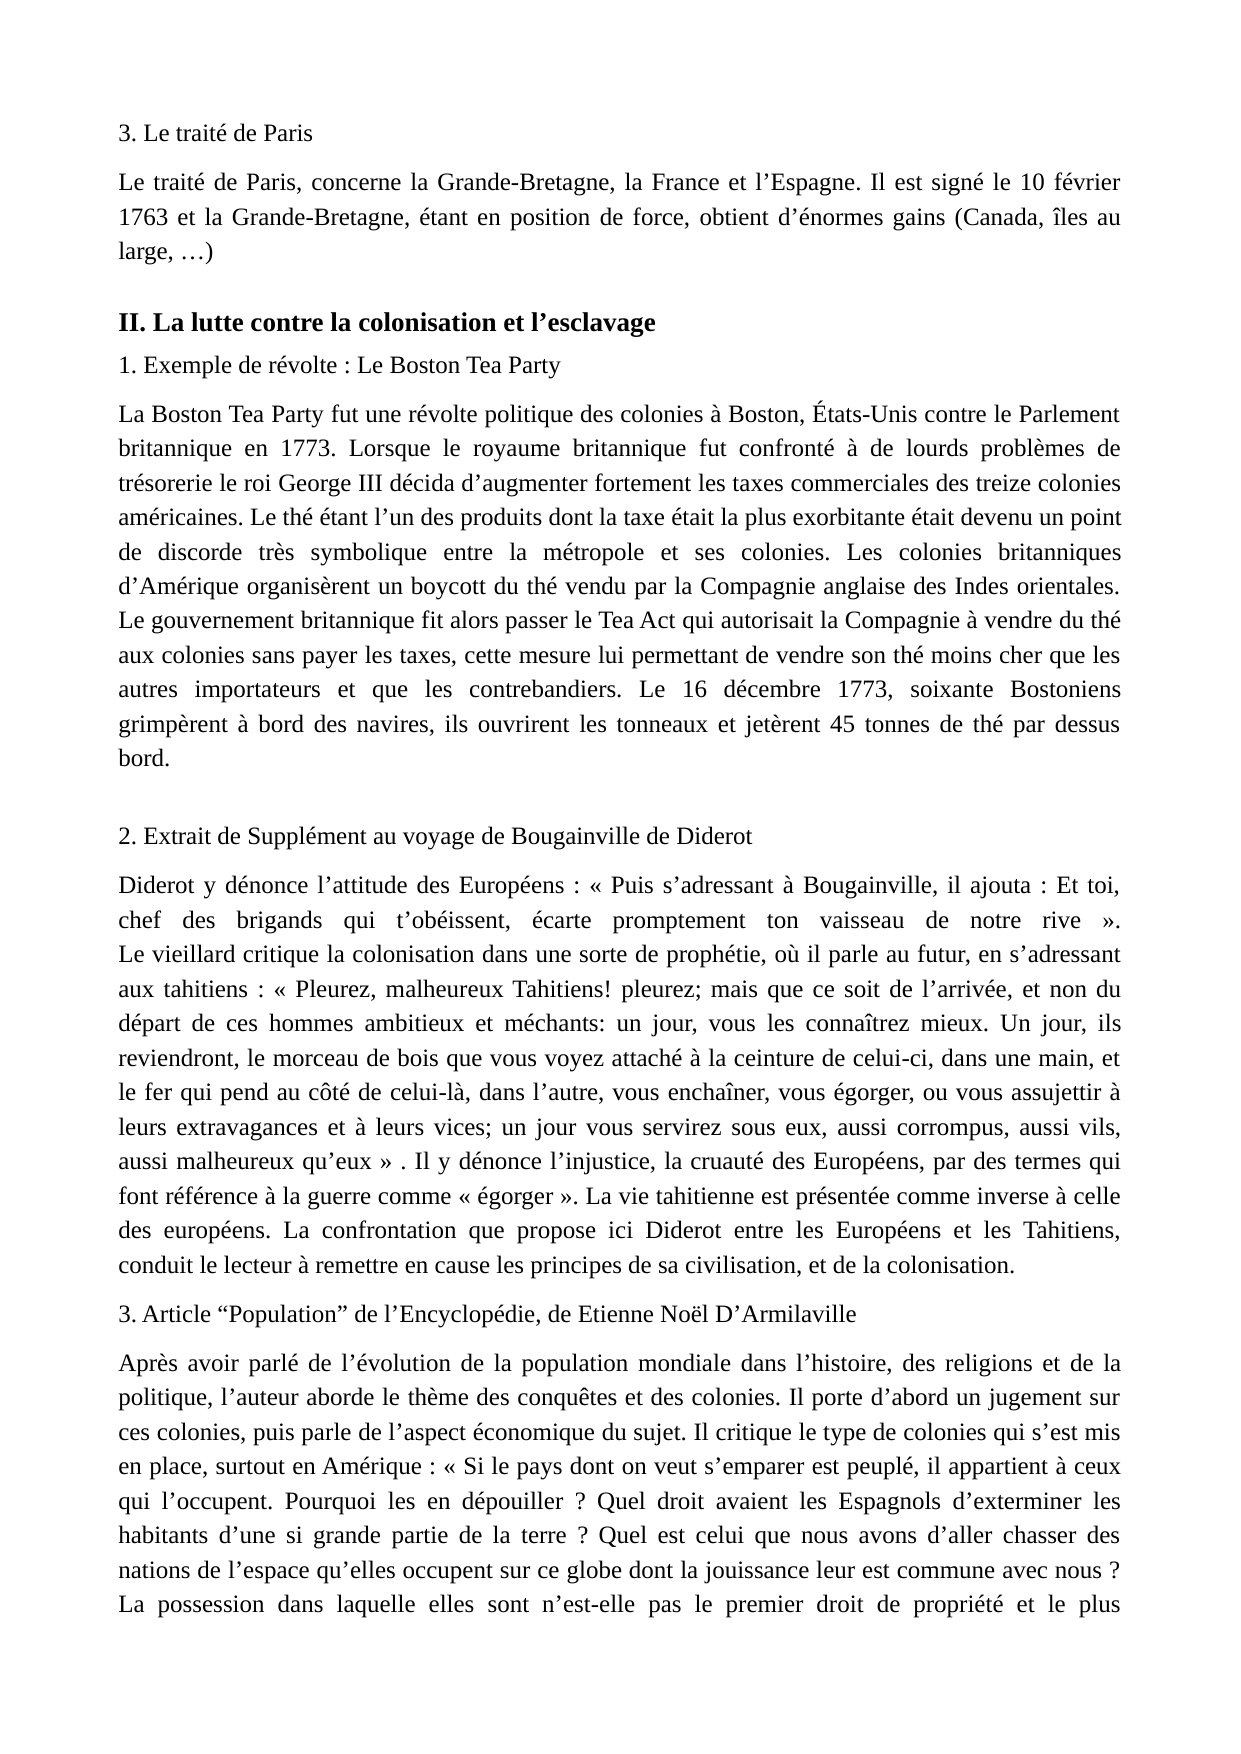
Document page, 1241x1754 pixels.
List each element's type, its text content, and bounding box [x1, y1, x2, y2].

text Diderot y dénonce l’attitude des Européens : « Puis s’adressant à Bougainville, il ajouta : Et toi, chef des brigands qui t’obéissent, écarte promptement ton vaisseau de notre rive ». Le vieillard critique la colonisation dans une sorte de prophétie, où il parle au futur, en s’adressant aux tahitiens : « Pleurez, malheureux Tahitiens! pleurez; mais que ce soit de l’arrivée, et non du départ de ces hommes ambitieux et méchants: un jour, vous les connaîtrez mieux. Un jour, ils reviendront, le morceau de bois que vous voyez attaché à la ceinture de celui-ci, dans une main, et le fer qui pend au côté de celui-là, dans l’autre, vous enchaîner, vous égorger, ou vous assujettir à leurs extravagances et à leurs vices; un jour vous servirez sous eux, aussi corrompus, aussi vils, aussi malheureux qu’eux » . Il y dénonce l’injustice, la cruauté des Européens, par des termes qui font référence à la guerre comme « égorger ». La vie tahitienne est présentée comme inverse à celle des européens. La confrontation que propose ici Diderot entre les Européens et les Tahitiens, conduit le lecteur à remettre en cause les principes de sa civilisation, et de la colonisation. [118, 870, 1122, 1278]
text La Boston Tea Party fut une révolte politique des colonies à Boston, États-Unis contre le Parlement britannique en 1773. Lorsque le royaume britannique fut confronté à de lourds problèmes de trésorerie le roi George III décida d’augmenter fortement les taxes commerciales des treize colonies américaines. Le thé étant l’un des produits dont la taxe était la plus exorbitante était devenu un point de discorde très symbolique entre la métropole et ses colonies. Les colonies britanniques d’Amérique organisèrent un boycott du thé vendu par la Compagnie anglaise des Indes orientales. Le gouvernement britannique fit alors passer le Tea Act qui autorisait la Compagnie à vendre du thé aux colonies sans payer les taxes, cette mesure lui permettant de vendre son thé moins cher que les autres importateurs et que les contrebandiers. Le 16 décembre 1773, soixante Bostoniens grimpèrent à bord des navires, ils ouvrirent les tonneaux et jetèrent 45 tonnes de thé par dessus bord. [118, 399, 1122, 772]
text Le traité de Paris, concerne la Grande-Bretagne, la France et l’Espagne. Il est signé le 10 février 1763 et la Grande-Bretagne, étant en position de force, obtient d’énormes gains (Canada, îles au large, …) [118, 167, 1122, 265]
text 3. Article “Population” de l’Encyclopédie, de Etienne Noël D’Armilaville [118, 1299, 1122, 1327]
text 1. Exemple de révolte : Le Boston Tea Party [118, 350, 1122, 378]
text 2. Extrait de Supplément au voyage de Bougainville de Diderot [118, 821, 1122, 850]
text Après avoir parlé de l’évolution de la population mondiale dans l’histoire, des religions et de la politique, l’auteur aborde le thème des conquêtes et des colonies. Il porte d’abord un jugement sur ces colonies, puis parle de l’aspect économique du sujet. Il critique le type de colonies qui s’est mis en place, surtout en Amérique : « Si le pays dont on veut s’emparer est peuplé, il appartient à ceux qui l’occupent. Pourquoi les en dépouiller ? Quel droit avaient les Espagnols d’exterminer les habitants d’une si grande partie de la terre ? Quel est celui que nous avons d’aller chasser des nations de l’espace qu’elles occupent sur ce globe dont la jouissance leur est commune avec nous ? La possession dans laquelle elles sont n’est-elle pas le premier droit de propriété et le plus [118, 1348, 1122, 1618]
text 3. Le traité de Paris [118, 118, 1122, 147]
subtitle II. La lutte contre la colonisation et l’esclavage [118, 306, 1122, 337]
